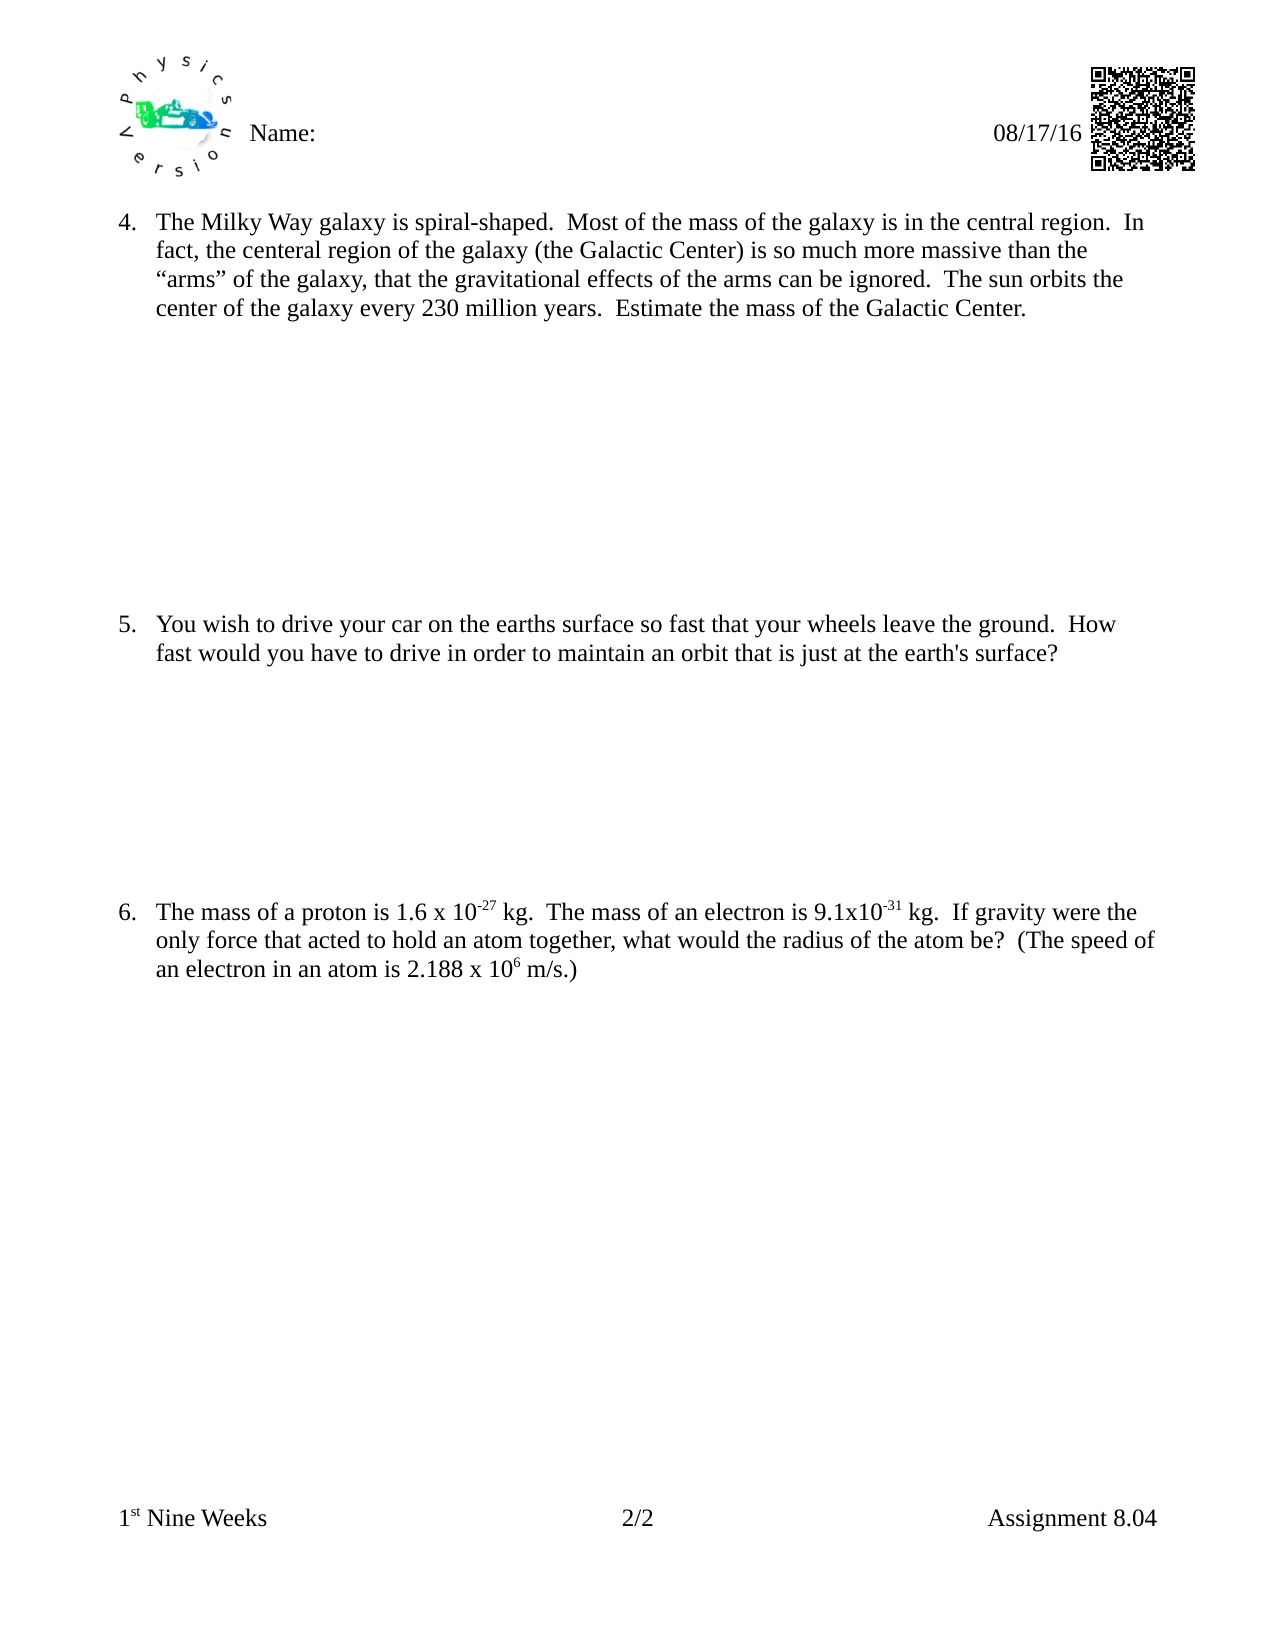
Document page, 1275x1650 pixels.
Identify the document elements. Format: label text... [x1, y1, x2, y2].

list You wish to drive your car on the earths surface so fast that your wheels leave the ground. How fast would you have to drive in order to maintain an orbit that is just at the earth's surface? [118, 609, 1157, 667]
list The Milky Way galaxy is spiral-shaped. Most of the mass of the galaxy is in the central region. In fact, the centeral region of the galaxy (the Galactic Center) is so much more massive than the “arms” of the galaxy, that the gravitational effects of the arms can be ignored. The sun orbits the center of the galaxy every 230 million years. Estimate the mass of the Galactic Center. [118, 207, 1157, 322]
picture [1082, 58, 1203, 179]
picture [119, 56, 232, 177]
list The mass of a proton is 1.6 x 10-27 kg. The mass of an electron is 9.1x10-31 kg. If gravity were the only force that acted to hold an atom together, what would the radius of the atom be? (The speed of an electron in an atom is 2.188 x 106 m/s.) [118, 897, 1157, 983]
